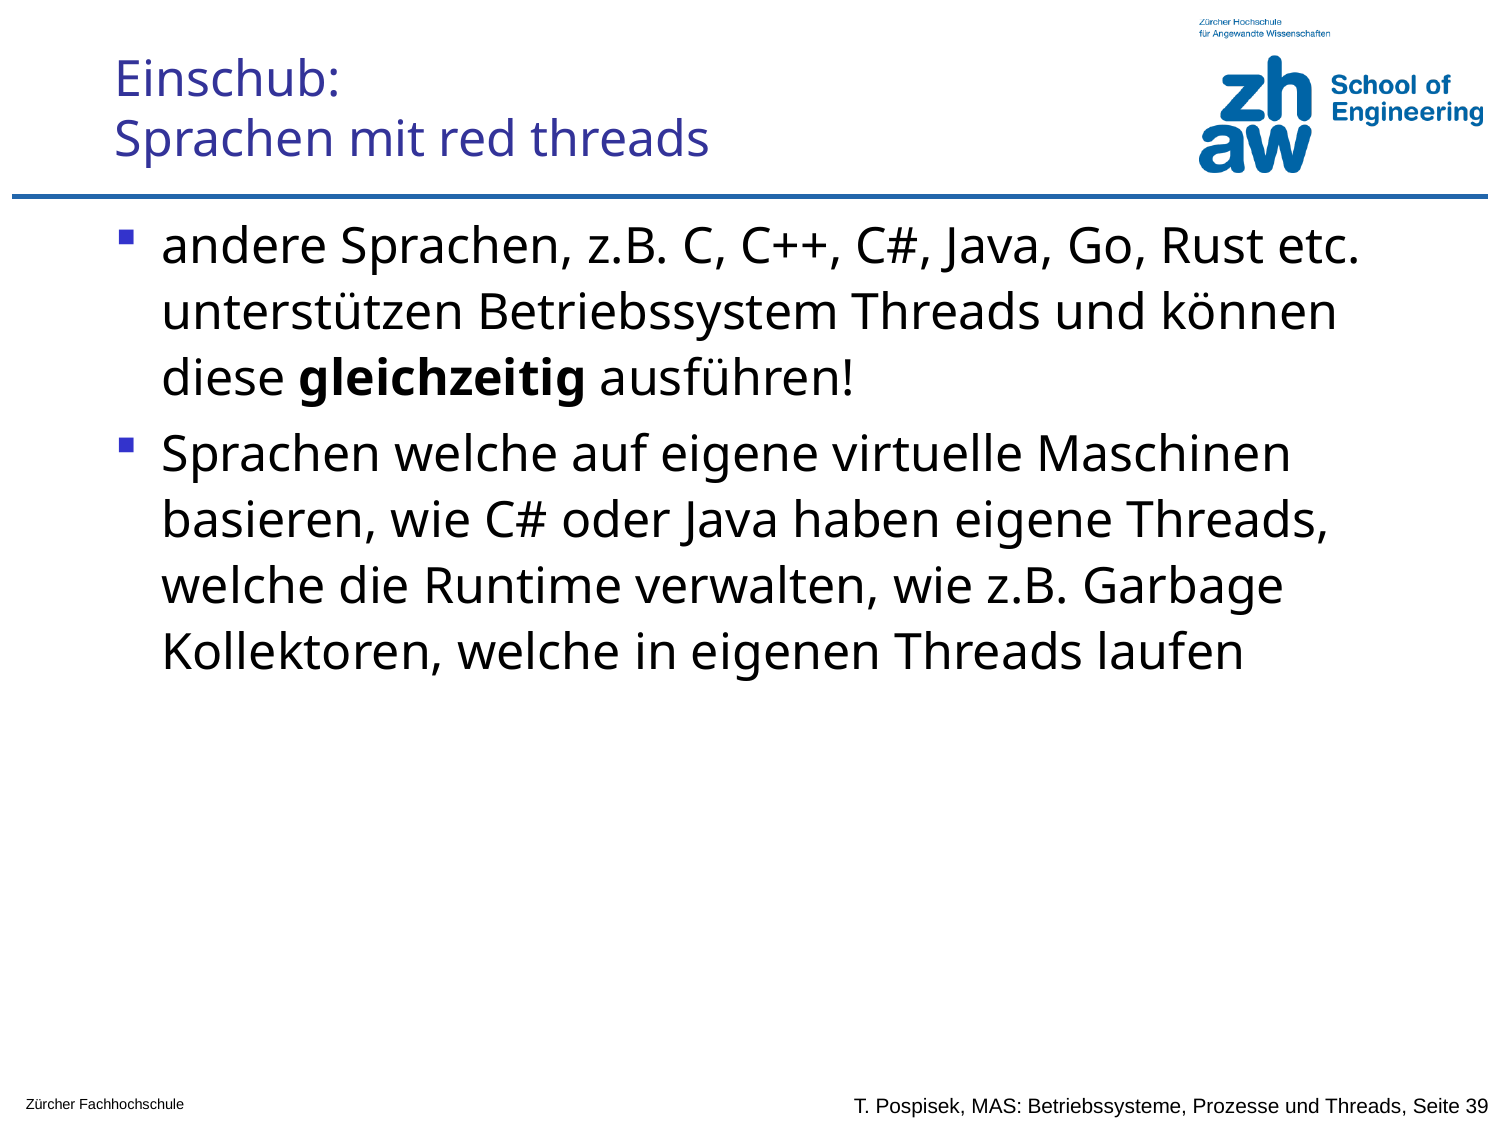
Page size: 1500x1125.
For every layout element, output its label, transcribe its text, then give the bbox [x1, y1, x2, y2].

text_box andere Sprachen, z.B. C, C++, C#, Java, Go, Rust etc. unterstützen Betriebssystem Threads und können diese gleichzeitig ausführen! Sprachen welche auf eigene virtuelle Maschinen basieren, wie C# oder Java haben eigene Threads, welche die Runtime verwalten, wie z.B. Garbage Kollektoren, welche in eigenen Threads laufen [99, 199, 1413, 687]
title Einschub: Sprachen mit red threads [99, 50, 1379, 163]
picture [1199, 19, 1483, 173]
